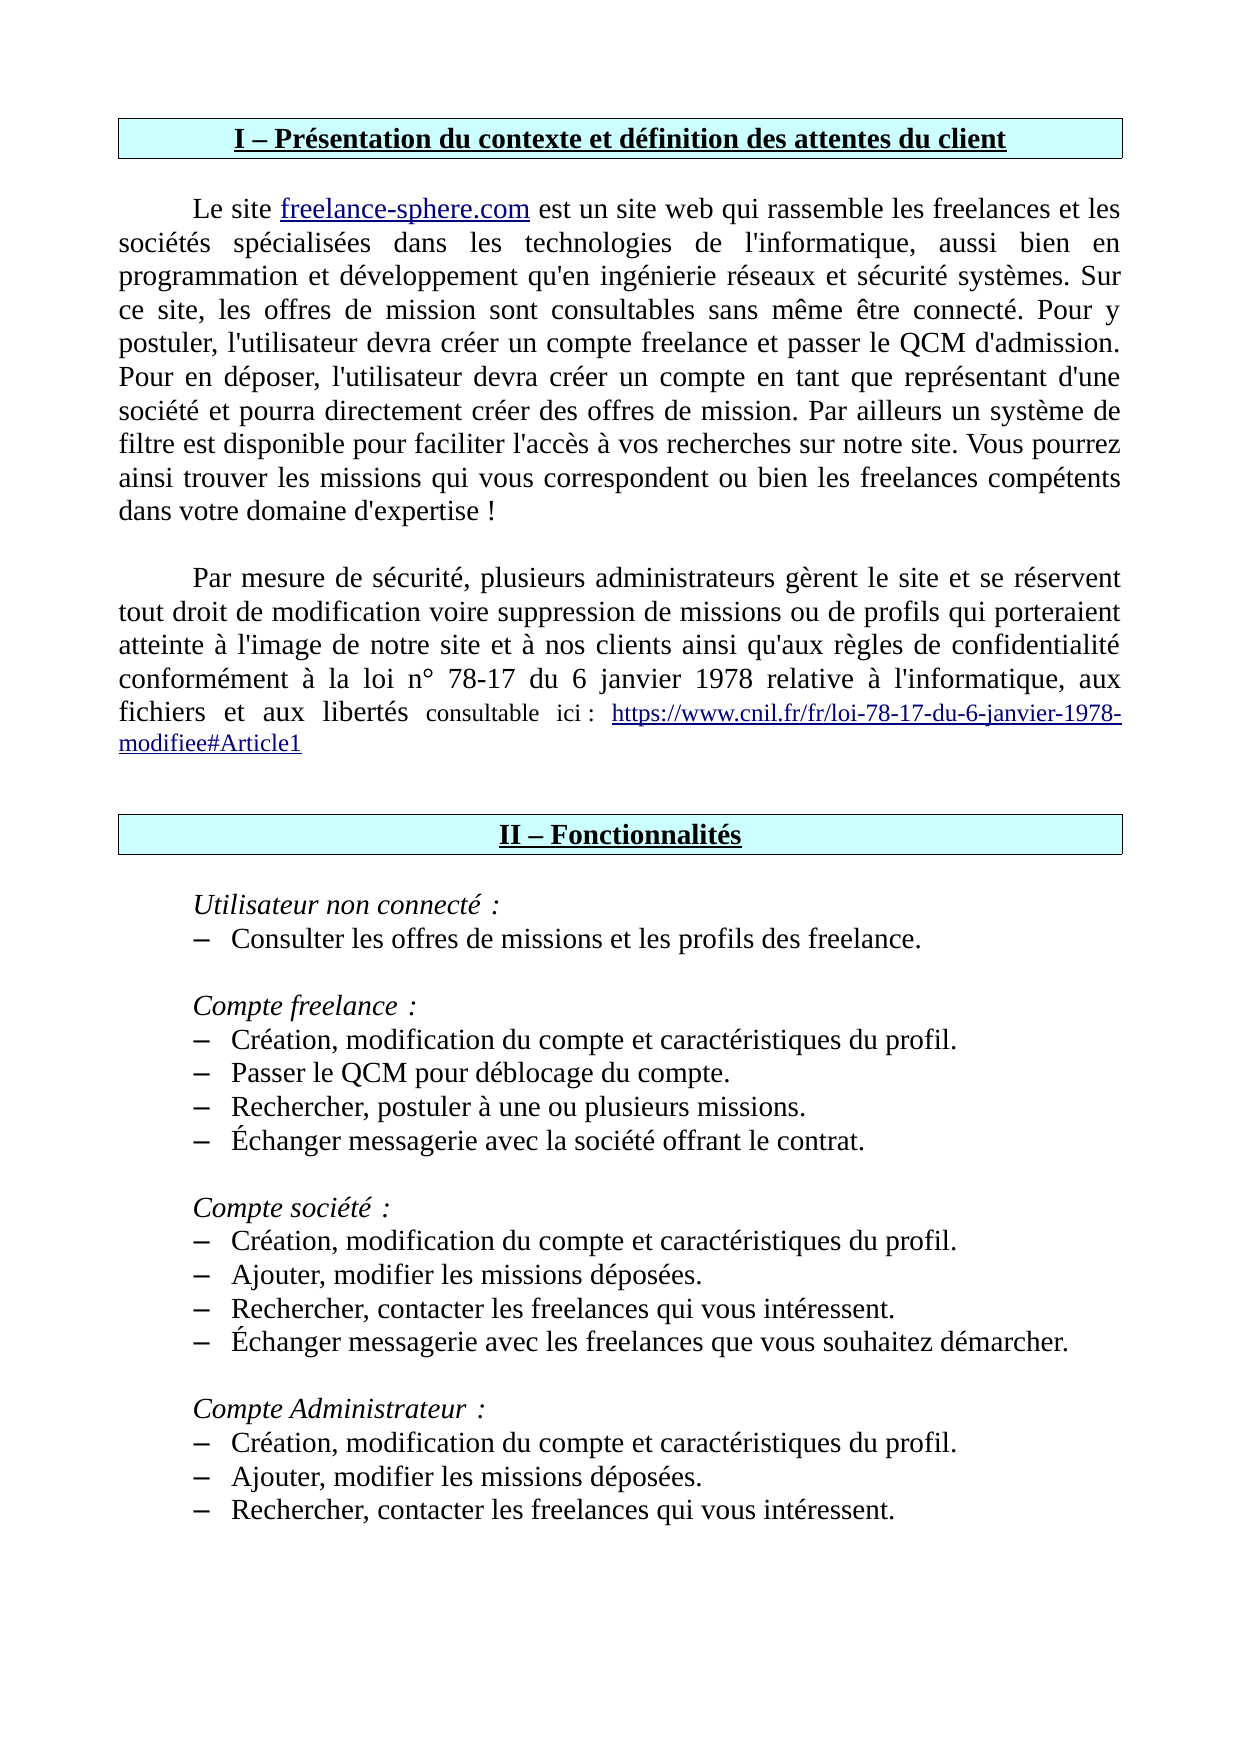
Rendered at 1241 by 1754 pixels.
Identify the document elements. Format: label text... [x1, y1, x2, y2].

list Ajouter, modifier les missions déposées. [193, 1459, 1122, 1492]
text Par mesure de sécurité, plusieurs administrateurs gèrent le site et se réservent tout droit de modification voire suppression de missions ou de profils qui porteraient atteinte à l'image de notre site et à nos clients ainsi qu'aux règles de confidentialité conformément à la loi n° 78-17 du 6 janvier 1978 relative à l'informatique, aux fichiers et aux libertés consultable ici : https://www.cnil.fr/fr/loi-78-17-du-6-janvier-1978-modifiee#Article1 [118, 560, 1122, 757]
text I – Présentation du contexte et définition des attentes du client [119, 119, 1122, 158]
list Passer le QCM pour déblocage du compte. [193, 1055, 1122, 1089]
list Échanger messagerie avec les freelances que vous souhaitez démarcher. [193, 1324, 1122, 1358]
list Création, modification du compte et caractéristiques du profil. [193, 1425, 1122, 1459]
list Création, modification du compte et caractéristiques du profil. [193, 1223, 1122, 1257]
list Rechercher, postuler à une ou plusieurs missions. [193, 1089, 1122, 1123]
text Le site freelance-sphere.com est un site web qui rassemble les freelances et les sociétés spécialisées dans les technologies de l'informatique, aussi bien en programmation et développement qu'en ingénierie réseaux et sécurité systèmes. Sur ce site, les offres de mission sont consultables sans même être connecté. Pour y postuler, l'utilisateur devra créer un compte freelance et passer le QCM d'admission. Pour en déposer, l'utilisateur devra créer un compte en tant que représentant d'une société et pourra directement créer des offres de mission. Par ailleurs un système de filtre est disponible pour faciliter l'accès à vos recherches sur notre site. Vous pourrez ainsi trouver les missions qui vous correspondent ou bien les freelances compétents dans votre domaine d'expertise ! [118, 191, 1122, 527]
text Utilisateur non connecté : [118, 887, 1122, 921]
list Rechercher, contacter les freelances qui vous intéressent. [193, 1291, 1122, 1324]
list Création, modification du compte et caractéristiques du profil. [193, 1022, 1122, 1055]
text Compte Administrateur : [118, 1392, 1122, 1425]
list Rechercher, contacter les freelances qui vous intéressent. [193, 1492, 1122, 1526]
text II – Fonctionnalités [119, 815, 1122, 854]
text Compte société : [118, 1190, 1122, 1223]
list Ajouter, modifier les missions déposées. [193, 1257, 1122, 1291]
list Consulter les offres de missions et les profils des freelance. [193, 921, 1122, 955]
list Échanger messagerie avec la société offrant le contrat. [193, 1123, 1122, 1156]
text Compte freelance : [118, 988, 1122, 1022]
